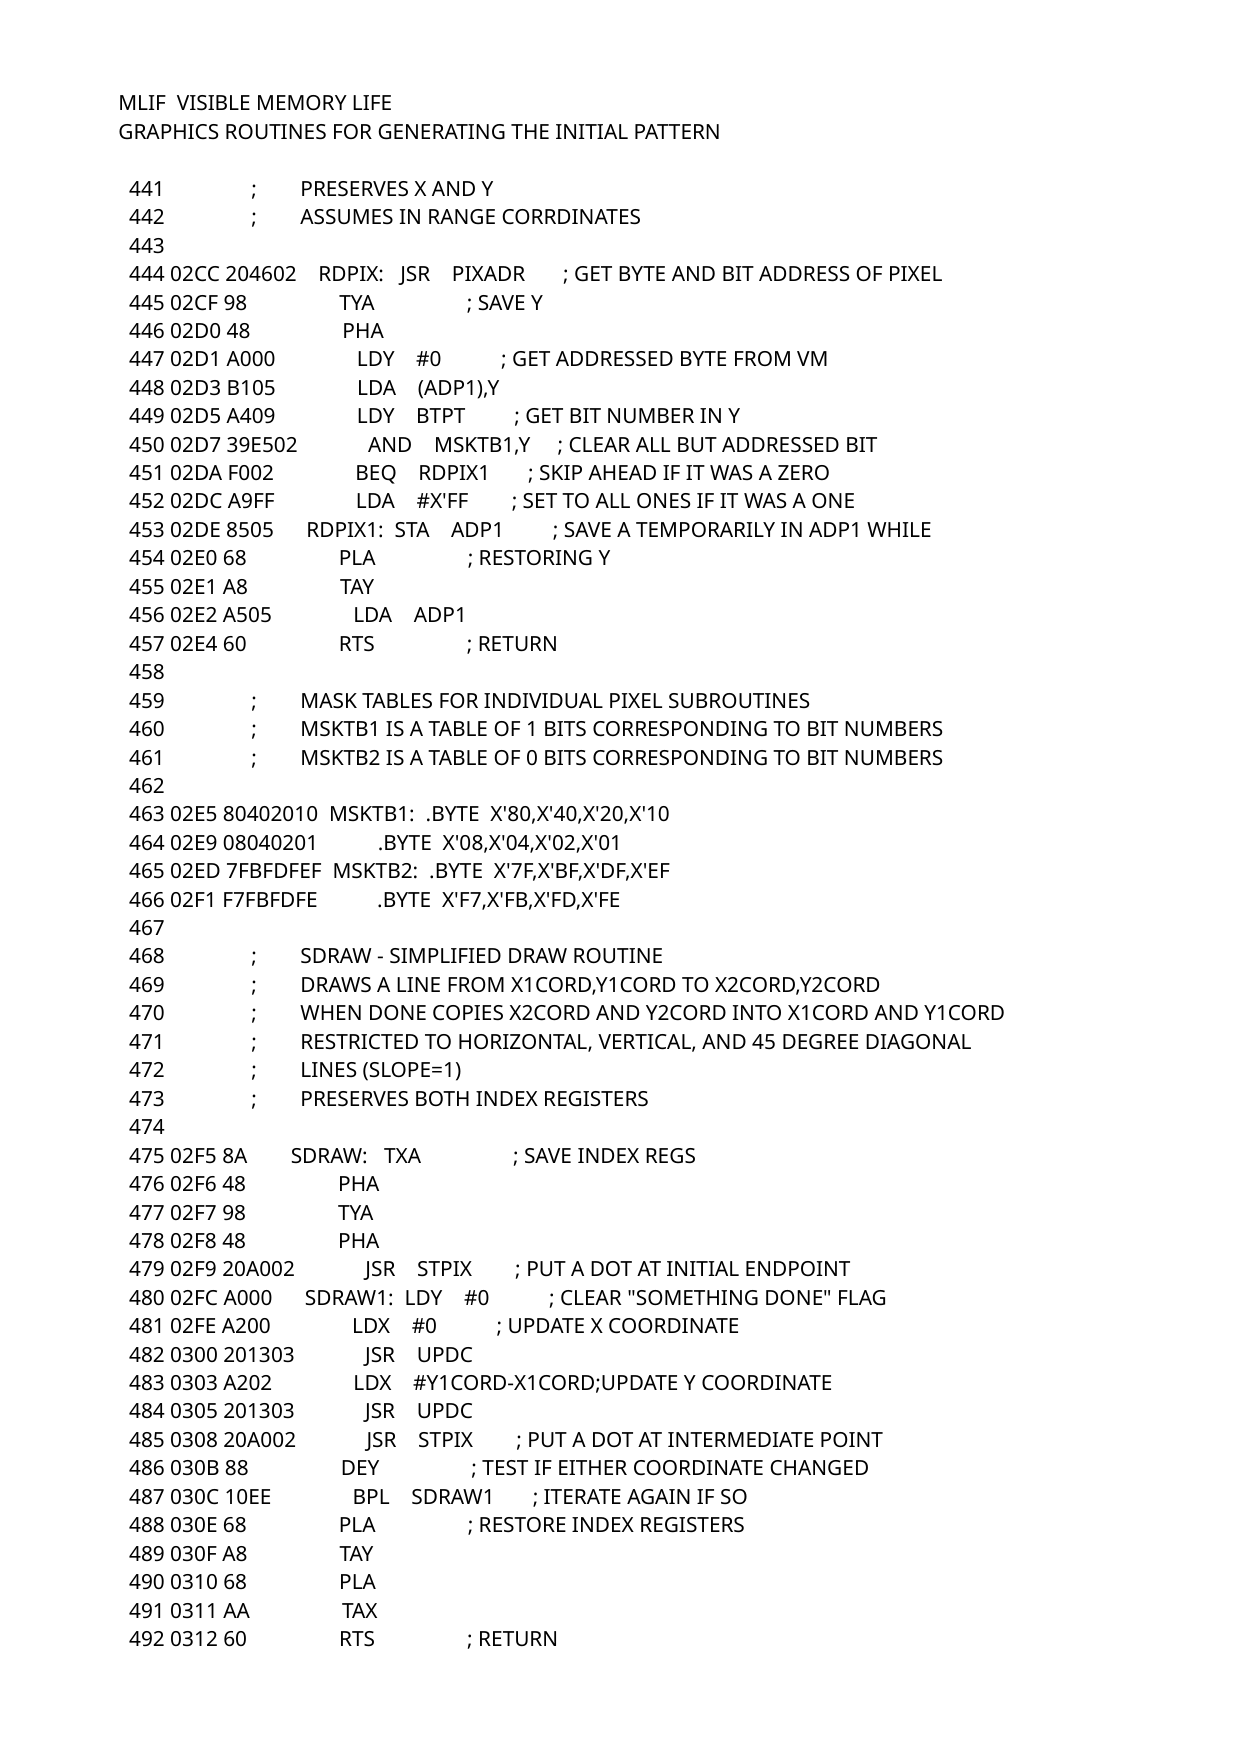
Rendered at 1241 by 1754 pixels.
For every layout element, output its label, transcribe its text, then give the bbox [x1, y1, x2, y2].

text 451 02DA F002 BEQ RDPIX1 ; SKIP AHEAD IF IT WAS A ZERO [118, 458, 1152, 487]
text 463 02E5 80402010 MSKTB1: .BYTE X'80,X'40,X'20,X'10 [118, 799, 1152, 828]
text 481 02FE A200 LDX #0 ; UPDATE X COORDINATE [118, 1311, 1152, 1340]
text 449 02D5 A409 LDY BTPT ; GET BIT NUMBER IN Y [118, 401, 1152, 430]
text 472 ; LINES (SLOPE=1) [118, 1055, 1152, 1084]
text 473 ; PRESERVES BOTH INDEX REGISTERS [118, 1084, 1152, 1112]
text 469 ; DRAWS A LINE FROM X1CORD,Y1CORD TO X2CORD,Y2CORD [118, 970, 1152, 998]
text 450 02D7 39E502 AND MSKTB1,Y ; CLEAR ALL BUT ADDRESSED BIT [118, 430, 1152, 458]
text 460 ; MSKTB1 IS A TABLE OF 1 BITS CORRESPONDING TO BIT NUMBERS [118, 714, 1152, 743]
text 457 02E4 60 RTS ; RETURN [118, 629, 1152, 657]
text 474 [118, 1112, 1152, 1141]
text 464 02E9 08040201 .BYTE X'08,X'04,X'02,X'01 [118, 828, 1152, 856]
text 475 02F5 8A SDRAW: TXA ; SAVE INDEX REGS [118, 1141, 1152, 1169]
text 478 02F8 48 PHA [118, 1226, 1152, 1254]
text MLIF VISIBLE MEMORY LIFE [118, 88, 1152, 117]
text 461 ; MSKTB2 IS A TABLE OF 0 BITS CORRESPONDING TO BIT NUMBERS [118, 743, 1152, 771]
text 470 ; WHEN DONE COPIES X2CORD AND Y2CORD INTO X1CORD AND Y1CORD [118, 998, 1152, 1027]
text 476 02F6 48 PHA [118, 1169, 1152, 1198]
text 482 0300 201303 JSR UPDC [118, 1340, 1152, 1368]
text 446 02D0 48 PHA [118, 316, 1152, 344]
text 465 02ED 7FBFDFEF MSKTB2: .BYTE X'7F,X'BF,X'DF,X'EF [118, 856, 1152, 885]
text 456 02E2 A505 LDA ADP1 [118, 600, 1152, 629]
text 445 02CF 98 TYA ; SAVE Y [118, 288, 1152, 316]
text 442 ; ASSUMES IN RANGE CORRDINATES [118, 202, 1152, 231]
text 477 02F7 98 TYA [118, 1198, 1152, 1226]
text 492 0312 60 RTS ; RETURN [118, 1624, 1152, 1653]
text 484 0305 201303 JSR UPDC [118, 1397, 1152, 1425]
text 471 ; RESTRICTED TO HORIZONTAL, VERTICAL, AND 45 DEGREE DIAGONAL [118, 1027, 1152, 1055]
text 483 0303 A202 LDX #Y1CORD-X1CORD;UPDATE Y COORDINATE [118, 1368, 1152, 1397]
text 453 02DE 8505 RDPIX1: STA ADP1 ; SAVE A TEMPORARILY IN ADP1 WHILE [118, 515, 1152, 543]
text 454 02E0 68 PLA ; RESTORING Y [118, 543, 1152, 572]
text 443 [118, 231, 1152, 259]
text 458 [118, 657, 1152, 686]
text 490 0310 68 PLA [118, 1567, 1152, 1596]
text 479 02F9 20A002 JSR STPIX ; PUT A DOT AT INITIAL ENDPOINT [118, 1254, 1152, 1283]
text 441 ; PRESERVES X AND Y [118, 174, 1152, 202]
text 447 02D1 A000 LDY #0 ; GET ADDRESSED BYTE FROM VM [118, 344, 1152, 373]
text 487 030C 10EE BPL SDRAW1 ; ITERATE AGAIN IF SO [118, 1482, 1152, 1510]
text 486 030B 88 DEY ; TEST IF EITHER COORDINATE CHANGED [118, 1453, 1152, 1482]
text 448 02D3 B105 LDA (ADP1),Y [118, 373, 1152, 401]
text 455 02E1 A8 TAY [118, 572, 1152, 600]
text 467 [118, 913, 1152, 942]
text 462 [118, 771, 1152, 799]
text 459 ; MASK TABLES FOR INDIVIDUAL PIXEL SUBROUTINES [118, 686, 1152, 714]
text 452 02DC A9FF LDA #X'FF ; SET TO ALL ONES IF IT WAS A ONE [118, 487, 1152, 515]
text 488 030E 68 PLA ; RESTORE INDEX REGISTERS [118, 1510, 1152, 1539]
text 468 ; SDRAW - SIMPLIFIED DRAW ROUTINE [118, 942, 1152, 970]
text 489 030F A8 TAY [118, 1539, 1152, 1567]
text 485 0308 20A002 JSR STPIX ; PUT A DOT AT INTERMEDIATE POINT [118, 1425, 1152, 1453]
text 444 02CC 204602 RDPIX: JSR PIXADR ; GET BYTE AND BIT ADDRESS OF PIXEL [118, 259, 1152, 288]
text GRAPHICS ROUTINES FOR GENERATING THE INITIAL PATTERN [118, 117, 1152, 145]
text 466 02F1 F7FBFDFE .BYTE X'F7,X'FB,X'FD,X'FE [118, 885, 1152, 913]
text 480 02FC A000 SDRAW1: LDY #0 ; CLEAR "SOMETHING DONE" FLAG [118, 1283, 1152, 1311]
text 491 0311 AA TAX [118, 1596, 1152, 1624]
